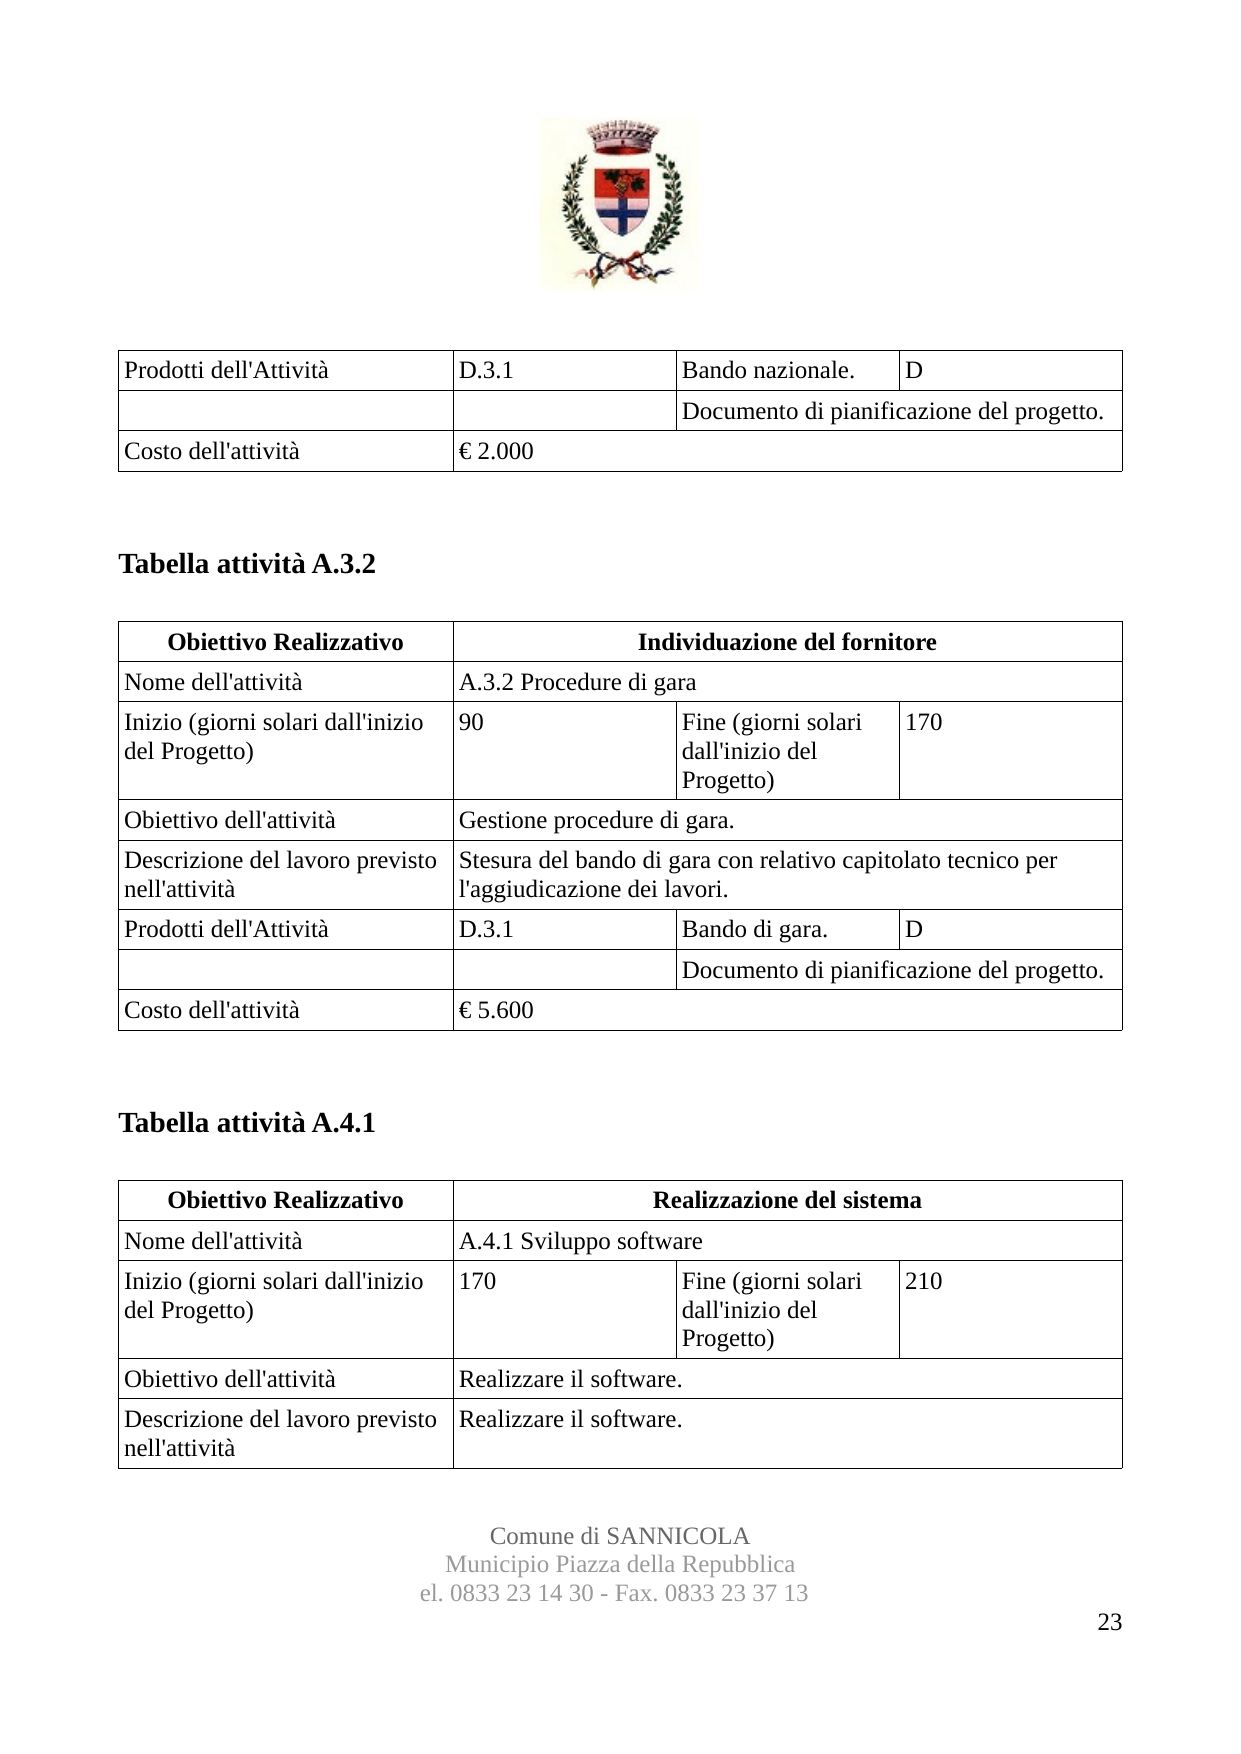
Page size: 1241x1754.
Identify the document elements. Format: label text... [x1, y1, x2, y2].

table_cell Gestione procedure di gara. [454, 800, 1122, 839]
table_cell Prodotti dell'Attività [119, 351, 453, 390]
table_cell Nome dell'attività [119, 1221, 453, 1260]
table_cell 170 [454, 1261, 676, 1358]
table_cell Inizio (giorni solari dall'inizio del Progetto) [119, 702, 453, 799]
table_cell Documento di pianificazione del progetto. [677, 391, 1122, 430]
table_cell [119, 391, 453, 430]
table_cell Fine (giorni solari dall'inizio del Progetto) [677, 702, 899, 799]
table_cell A.3.2 Procedure di gara [454, 662, 1122, 701]
text Tabella attività A.3.2 [118, 546, 1122, 580]
table_cell Bando nazionale. [677, 351, 899, 390]
table_cell [119, 950, 453, 989]
table_cell Bando di gara. [677, 910, 899, 949]
table_cell D [900, 351, 1122, 390]
table_header Individuazione del fornitore [454, 622, 1122, 661]
table_cell Inizio (giorni solari dall'inizio del Progetto) [119, 1261, 453, 1358]
table_cell Costo dell'attività [119, 990, 453, 1029]
text Tabella attività A.4.1 [118, 1105, 1122, 1139]
table_cell Documento di pianificazione del progetto. [677, 950, 1122, 989]
table_header Obiettivo Realizzativo [119, 1181, 453, 1220]
table_cell D.3.1 [454, 351, 676, 390]
table_cell Obiettivo dell'attività [119, 800, 453, 839]
table_cell Realizzare il software. [454, 1399, 1122, 1467]
picture [540, 117, 700, 291]
table_cell [454, 391, 676, 430]
table_cell 210 [900, 1261, 1122, 1358]
table_cell € 2.000 [454, 431, 1122, 471]
table_cell A.4.1 Sviluppo software [454, 1221, 1122, 1260]
table_cell Prodotti dell'Attività [119, 910, 453, 949]
table_cell Fine (giorni solari dall'inizio del Progetto) [677, 1261, 899, 1358]
table_cell Stesura del bando di gara con relativo capitolato tecnico per l'aggiudicazione dei lavori. [454, 841, 1122, 908]
table_header Obiettivo Realizzativo [119, 622, 453, 661]
table_cell € 5.600 [454, 990, 1122, 1029]
table_cell Nome dell'attività [119, 662, 453, 701]
table_cell Costo dell'attività [119, 431, 453, 471]
table_cell Realizzare il software. [454, 1359, 1122, 1398]
table_cell [454, 950, 676, 989]
table_cell Descrizione del lavoro previsto nell'attività [119, 841, 453, 908]
table_header Realizzazione del sistema [454, 1181, 1122, 1220]
table_cell D [900, 910, 1122, 949]
table_cell D.3.1 [454, 910, 676, 949]
table_cell Obiettivo dell'attività [119, 1359, 453, 1398]
table_cell Descrizione del lavoro previsto nell'attività [119, 1399, 453, 1467]
table_cell 90 [454, 702, 676, 799]
table_cell 170 [900, 702, 1122, 799]
